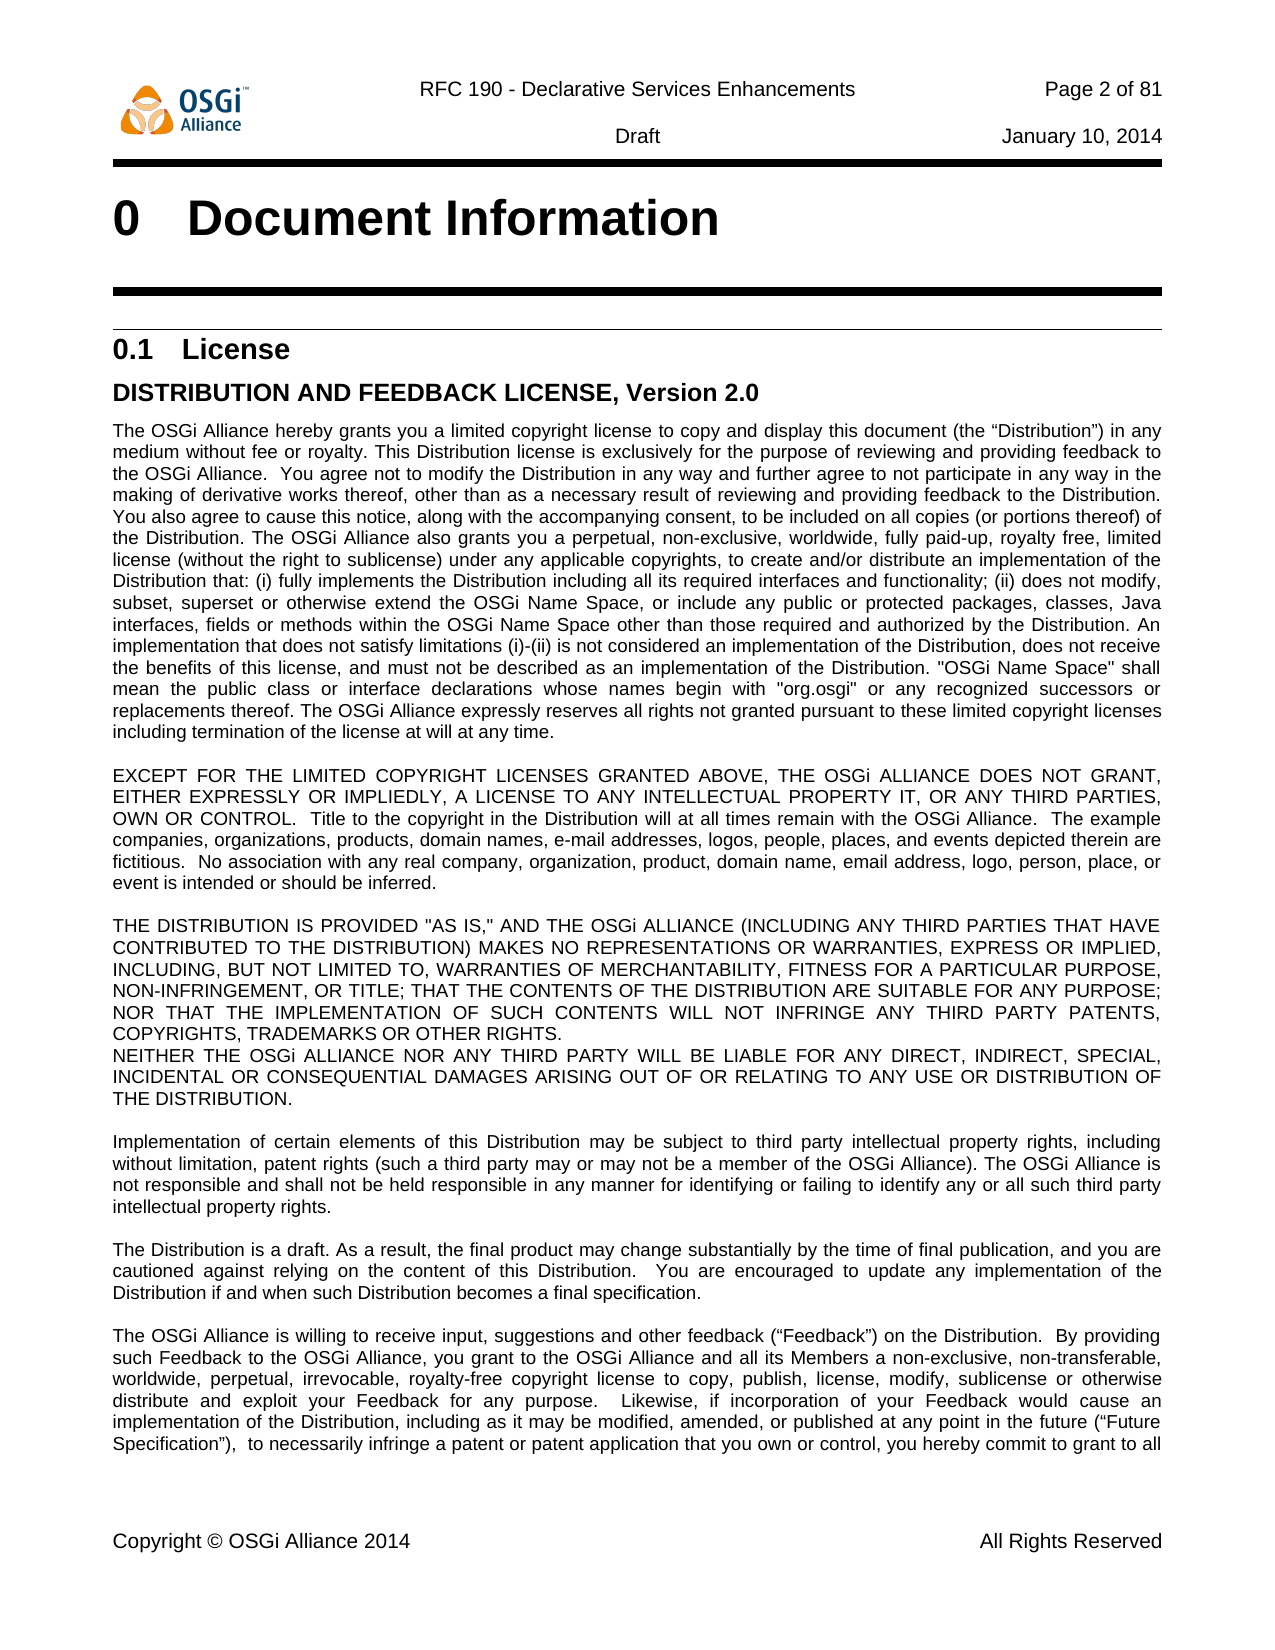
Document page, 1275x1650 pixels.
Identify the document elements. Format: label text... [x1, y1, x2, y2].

text NEITHER THE OSGi ALLIANCE NOR ANY THIRD PARTY WILL BE LIABLE FOR ANY DIRECT, INDIRECT, SPECIAL, INCIDENTAL OR CONSEQUENTIAL DAMAGES ARISING OUT OF OR RELATING TO ANY USE OR DISTRIBUTION OF THE DISTRIBUTION. [112, 1045, 1162, 1109]
text Implementation of certain elements of this Distribution may be subject to third party intellectual property rights, including without limitation, patent rights (such a third party may or may not be a member of the OSGi Alliance). The OSGi Alliance is not responsible and shall not be held responsible in any manner for identifying or failing to identify any or all such third party intellectual property rights. [112, 1131, 1162, 1217]
text THE DISTRIBUTION IS PROVIDED "AS IS," AND THE OSGi ALLIANCE (INCLUDING ANY THIRD PARTIES THAT HAVE CONTRIBUTED TO THE DISTRIBUTION) MAKES NO REPRESENTATIONS OR WARRANTIES, EXPRESS OR IMPLIED, INCLUDING, BUT NOT LIMITED TO, WARRANTIES OF MERCHANTABILITY, FITNESS FOR A PARTICULAR PURPOSE, NON-INFRINGEMENT, OR TITLE; THAT THE CONTENTS OF THE DISTRIBUTION ARE SUITABLE FOR ANY PURPOSE; NOR THAT THE IMPLEMENTATION OF SUCH CONTENTS WILL NOT INFRINGE ANY THIRD PARTY PATENTS, COPYRIGHTS, TRADEMARKS OR OTHER RIGHTS. [112, 915, 1162, 1045]
picture [113, 78, 257, 142]
subtitle Document Information [112, 160, 1162, 296]
text The OSGi Alliance is willing to receive input, suggestions and other feedback (“Feedback”) on the Distribution. By providing such Feedback to the OSGi Alliance, you grant to the OSGi Alliance and all its Members a non-exclusive, non-transferable, worldwide, perpetual, irrevocable, royalty-free copyright license to copy, publish, license, modify, sublicense or otherwise distribute and exploit your Feedback for any purpose. Likewise, if incorporation of your Feedback would cause an implementation of the Distribution, including as it may be modified, amended, or published at any point in the future (“Future Specification”), to necessarily infringe a patent or patent application that you own or control, you hereby commit to grant to all [112, 1325, 1162, 1454]
subtitle License [112, 330, 1162, 366]
text DISTRIBUTION AND FEEDBACK LICENSE, Version 2.0 [112, 378, 1162, 407]
text The OSGi Alliance hereby grants you a limited copyright license to copy and display this document (the “Distribution”) in any medium without fee or royalty. This Distribution license is exclusively for the purpose of reviewing and providing feedback to the OSGi Alliance. You agree not to modify the Distribution in any way and further agree to not participate in any way in the making of derivative works thereof, other than as a necessary result of reviewing and providing feedback to the Distribution. You also agree to cause this notice, along with the accompanying consent, to be included on all copies (or portions thereof) of the Distribution. The OSGi Alliance also grants you a perpetual, non-exclusive, worldwide, fully paid-up, royalty free, limited license (without the right to sublicense) under any applicable copyrights, to create and/or distribute an implementation of the Distribution that: (i) fully implements the Distribution including all its required interfaces and functionality; (ii) does not modify, subset, superset or otherwise extend the OSGi Name Space, or include any public or protected packages, classes, Java interfaces, fields or methods within the OSGi Name Space other than those required and authorized by the Distribution. An implementation that does not satisfy limitations (i)-(ii) is not considered an implementation of the Distribution, does not receive the benefits of this license, and must not be described as an implementation of the Distribution. "OSGi Name Space" shall mean the public class or interface declarations whose names begin with "org.osgi" or any recognized successors or replacements thereof. The OSGi Alliance expressly reserves all rights not granted pursuant to these limited copyright licenses including termination of the license at will at any time. [112, 419, 1162, 743]
text EXCEPT FOR THE LIMITED COPYRIGHT LICENSES GRANTED ABOVE, THE OSGi ALLIANCE DOES NOT GRANT, EITHER EXPRESSLY OR IMPLIEDLY, A LICENSE TO ANY INTELLECTUAL PROPERTY IT, OR ANY THIRD PARTIES, OWN OR CONTROL. Title to the copyright in the Distribution will at all times remain with the OSGi Alliance. The example companies, organizations, products, domain names, e-mail addresses, logos, people, places, and events depicted therein are fictitious. No association with any real company, organization, product, domain name, email address, logo, person, place, or event is intended or should be inferred. [112, 764, 1162, 894]
text The Distribution is a draft. As a result, the final product may change substantially by the time of final publication, and you are cautioned against relying on the content of this Distribution. You are encouraged to update any implementation of the Distribution if and when such Distribution becomes a final specification. [112, 1239, 1162, 1303]
